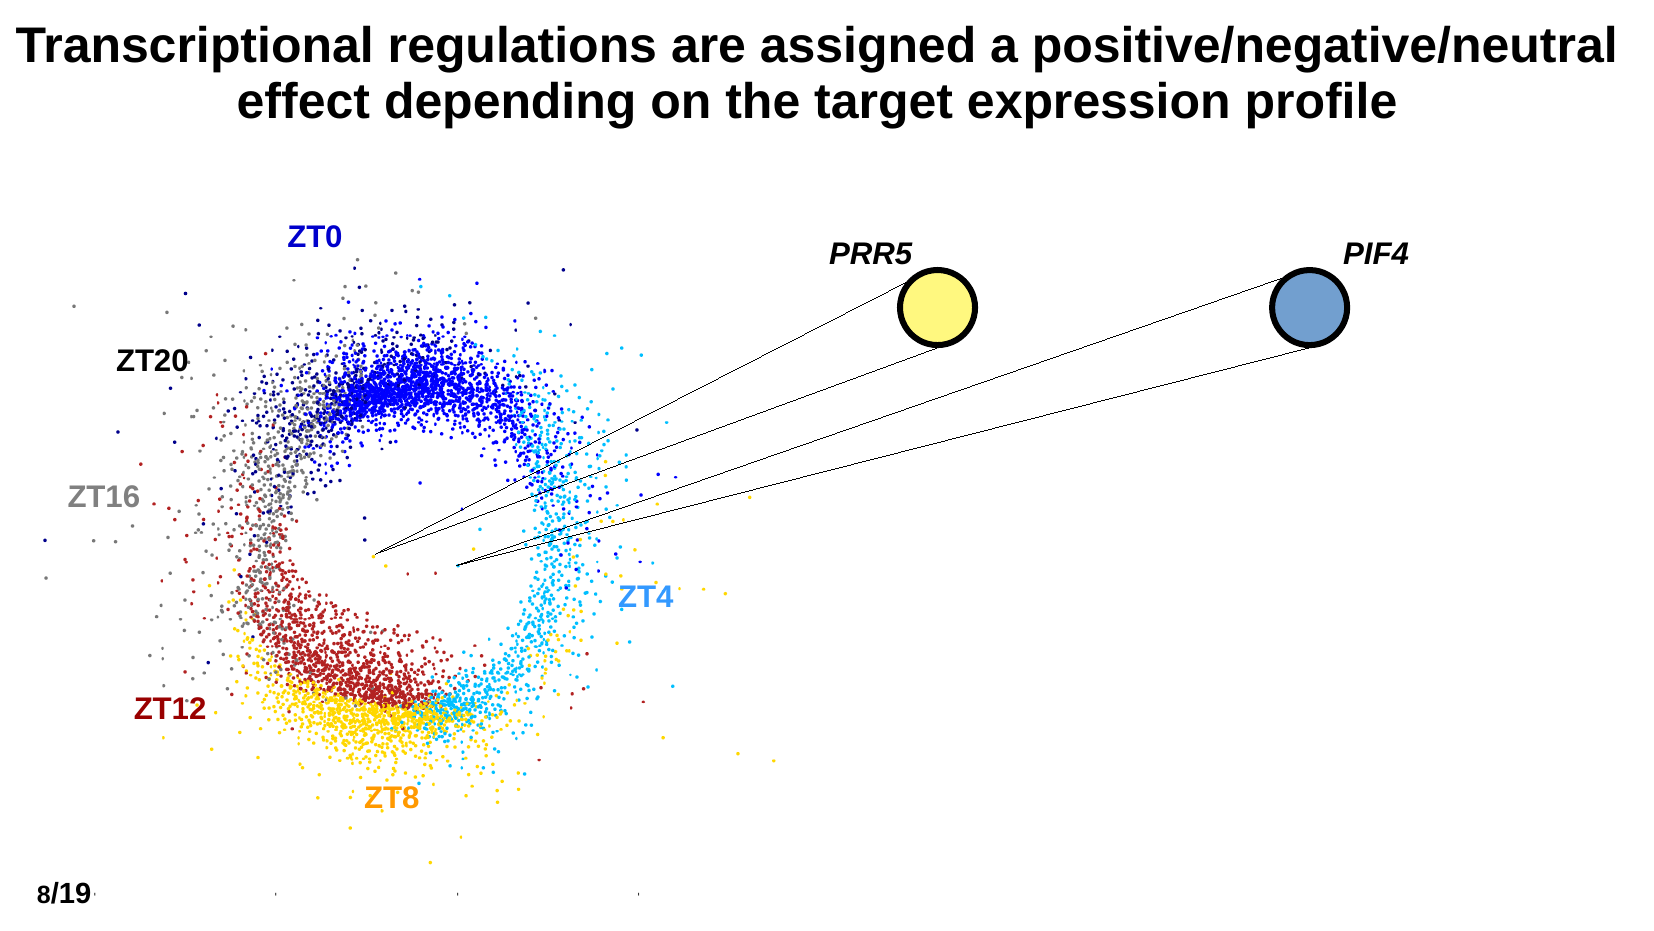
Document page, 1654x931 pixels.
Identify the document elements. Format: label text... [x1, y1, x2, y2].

title Transcriptional regulations are assigned a positive/negative/neutral effect depending on the target expression profile [15, 0, 1621, 185]
text_box ZT0 [272, 211, 438, 311]
picture [0, 224, 815, 901]
text_box PIF4 [1328, 229, 1494, 329]
text_box ZT20 [101, 335, 267, 435]
text_box ZT16 [52, 471, 218, 571]
text_box [906, 328, 969, 346]
text_box 8/19 [15, 870, 121, 918]
text_box ZT4 [603, 571, 769, 671]
text_box ZT12 [119, 684, 285, 783]
text_box PRR5 [814, 229, 980, 328]
text_box ZT8 [349, 772, 515, 872]
text_box [1272, 270, 1341, 346]
